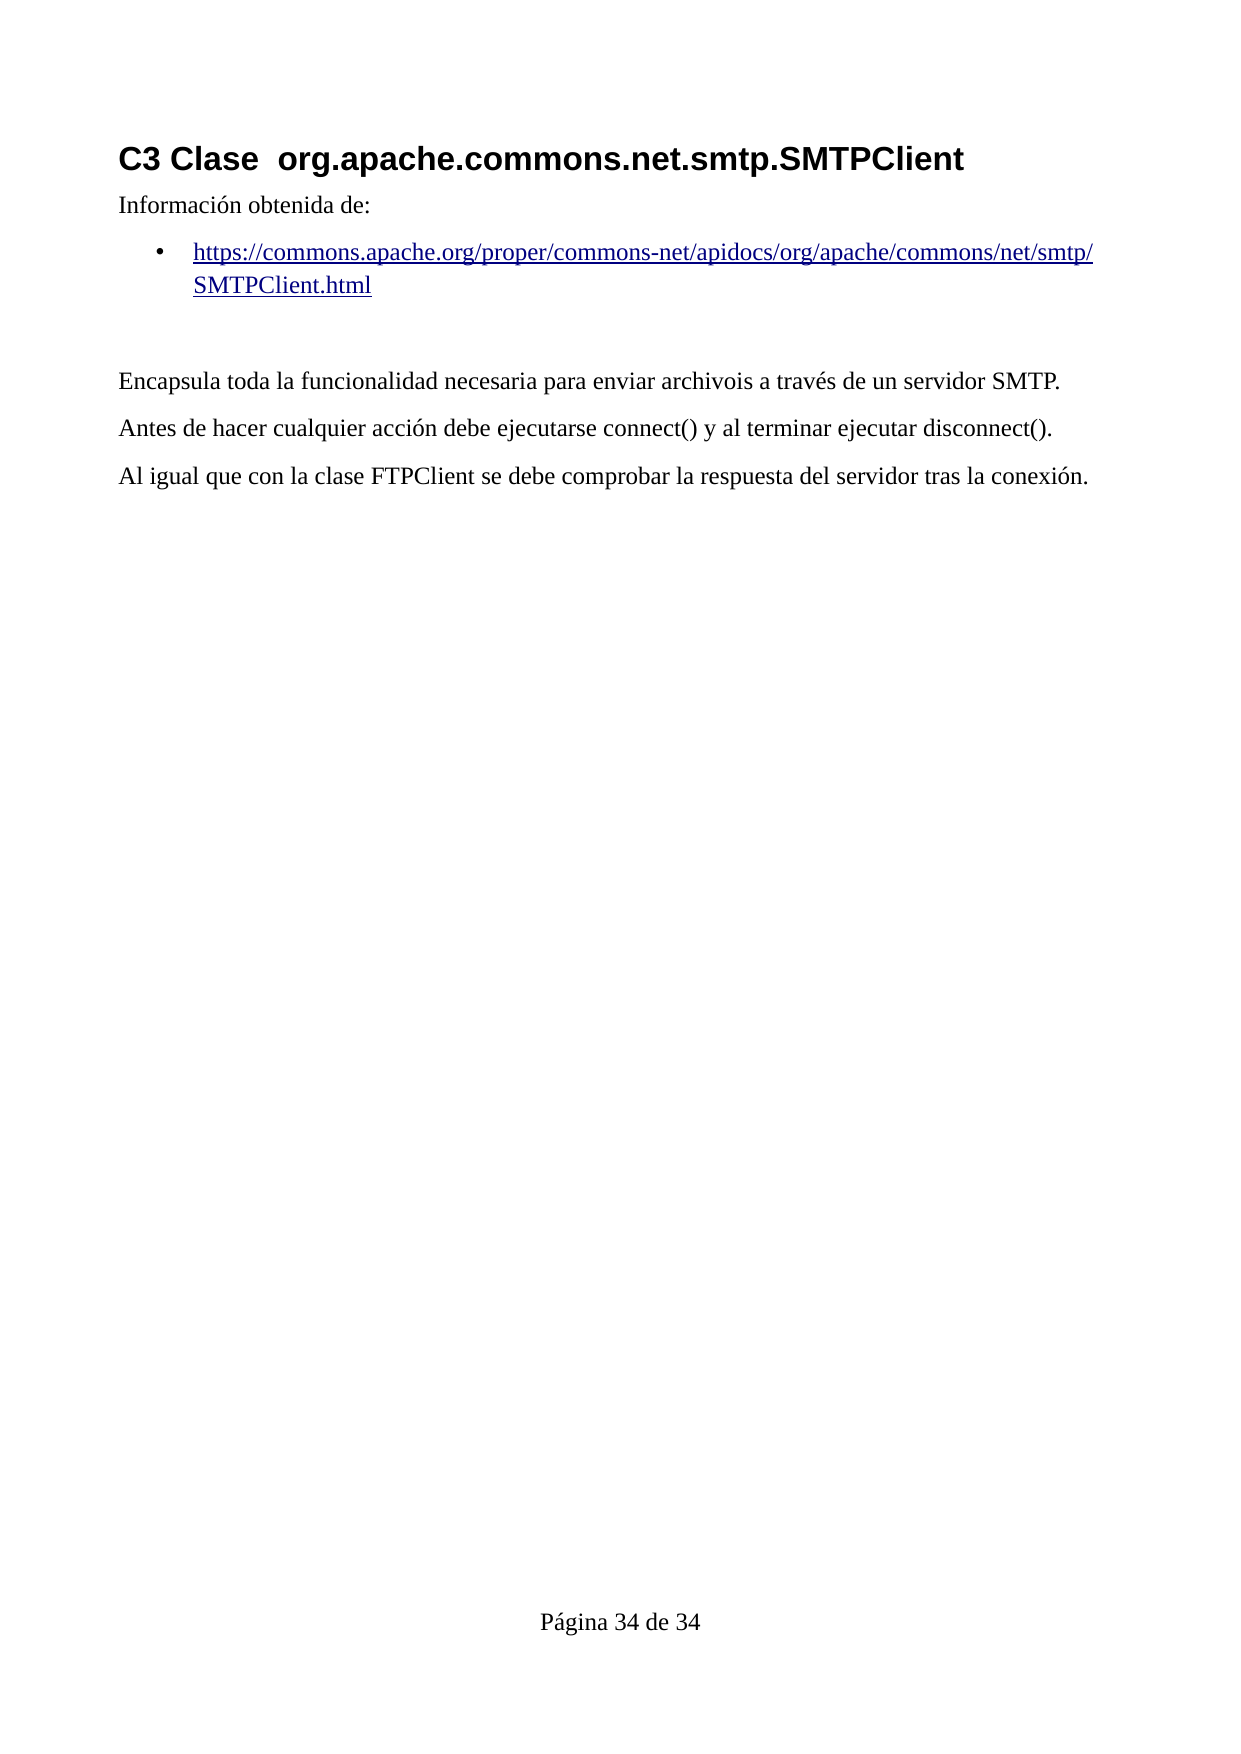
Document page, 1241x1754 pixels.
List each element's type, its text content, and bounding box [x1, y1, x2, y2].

subtitle C3 Clase org.apache.commons.net.smtp.SMTPClient [118, 139, 1122, 177]
text Antes de hacer cualquier acción debe ejecutarse connect() y al terminar ejecutar disconnect(). [118, 413, 1122, 442]
list https://commons.apache.org/proper/commons-net/apidocs/org/apache/commons/net/smtp/SMTPClient.html [156, 237, 1122, 299]
text Al igual que con la clase FTPClient se debe comprobar la respuesta del servidor tras la conexión. [118, 461, 1122, 490]
text Información obtenida de: [118, 190, 1122, 219]
text Encapsula toda la funcionalidad necesaria para enviar archivois a través de un servidor SMTP. [118, 366, 1122, 394]
